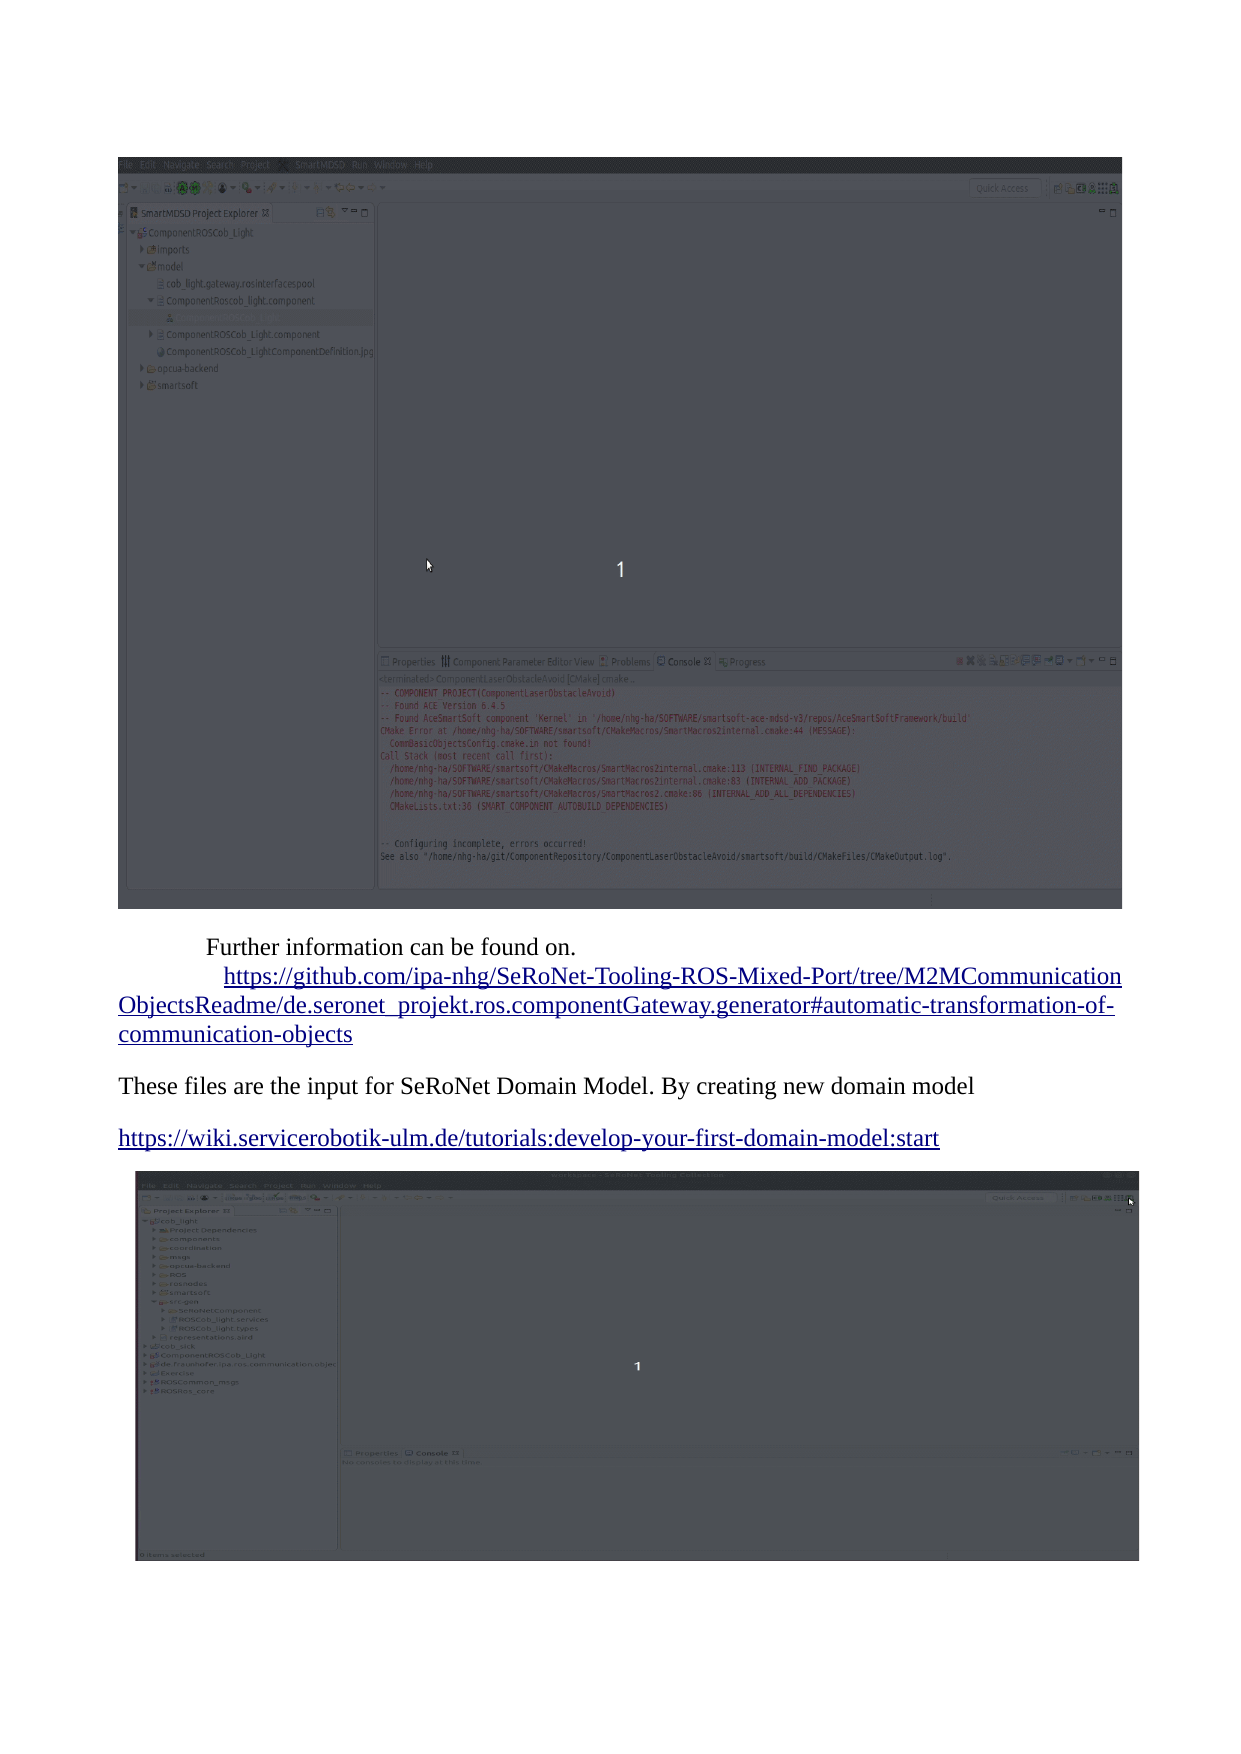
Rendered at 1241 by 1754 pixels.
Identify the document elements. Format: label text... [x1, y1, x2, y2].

text https://wiki.servicerobotik-ulm.de/tutorials:develop-your-first-domain-model:start [118, 1123, 1122, 1152]
picture [135, 1171, 1140, 1561]
text https://github.com/ipa-nhg/SeRoNet-Tooling-ROS-Mixed-Port/tree/M2MCommunicationObjectsReadme/de.seronet_projekt.ros.componentGateway.generator#automatic-transformation-of-communication-objects [118, 961, 1122, 1047]
picture [118, 157, 1123, 909]
text Further information can be found on. [118, 932, 1122, 961]
text These files are the input for SeRoNet Domain Model. By creating new domain model [118, 1071, 1122, 1100]
